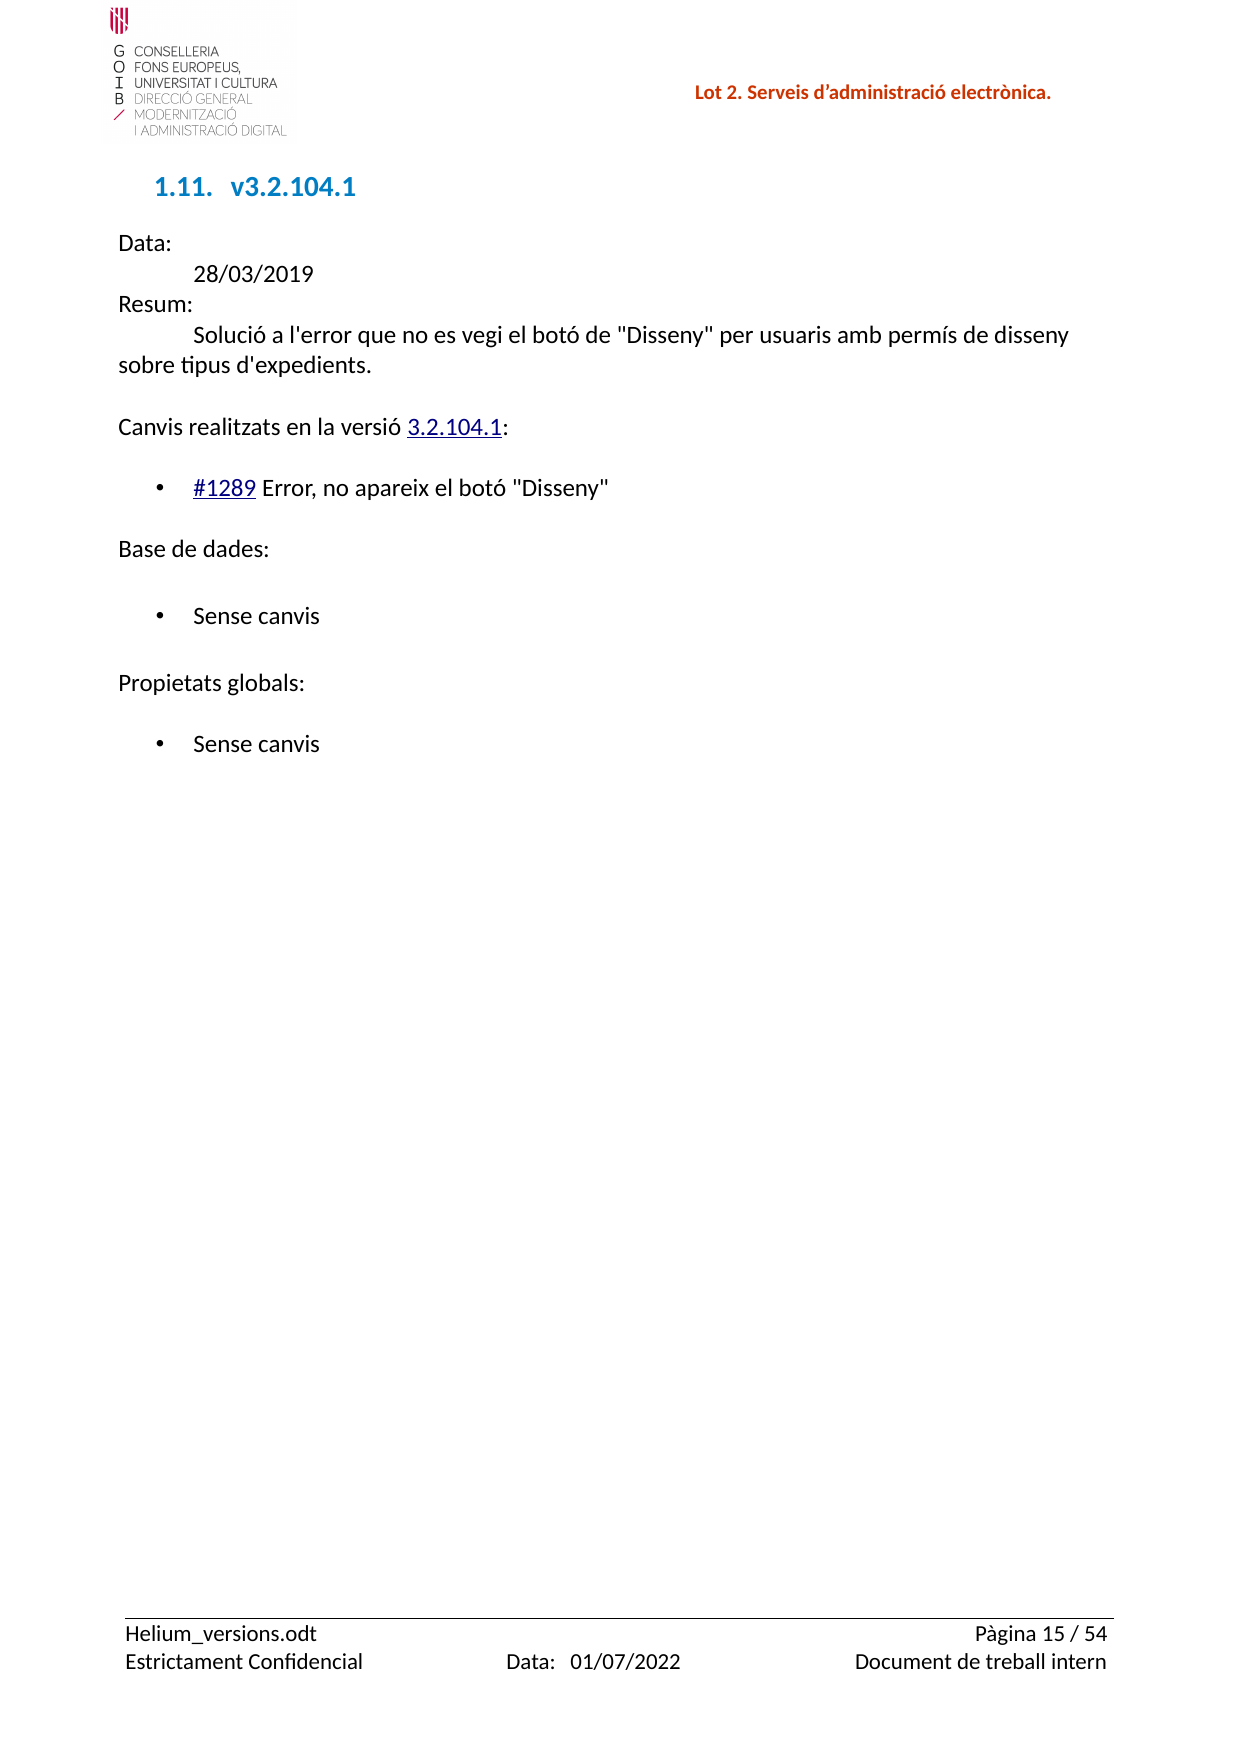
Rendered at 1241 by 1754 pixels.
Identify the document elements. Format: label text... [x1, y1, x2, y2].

list Sense canvis [156, 728, 1122, 758]
text Data: [118, 228, 1122, 258]
list #1289 Error, no apareix el botó "Disseny" [156, 472, 1122, 502]
text Solució a l'error que no es vegi el botó de "Disseny" per usuaris amb permís de disseny sobre tipus d'expedients. [118, 319, 1122, 380]
subtitle v3.2.104.1 [153, 168, 1122, 204]
text Canvis realitzats en la versió 3.2.104.1: [118, 411, 1122, 441]
picture [100, 0, 297, 144]
text 28/03/2019 [118, 258, 1122, 289]
text Propietats globals: [118, 667, 1122, 697]
list Sense canvis [156, 600, 1122, 630]
text Base de dades: [118, 533, 1122, 563]
text Resum: [118, 289, 1122, 319]
